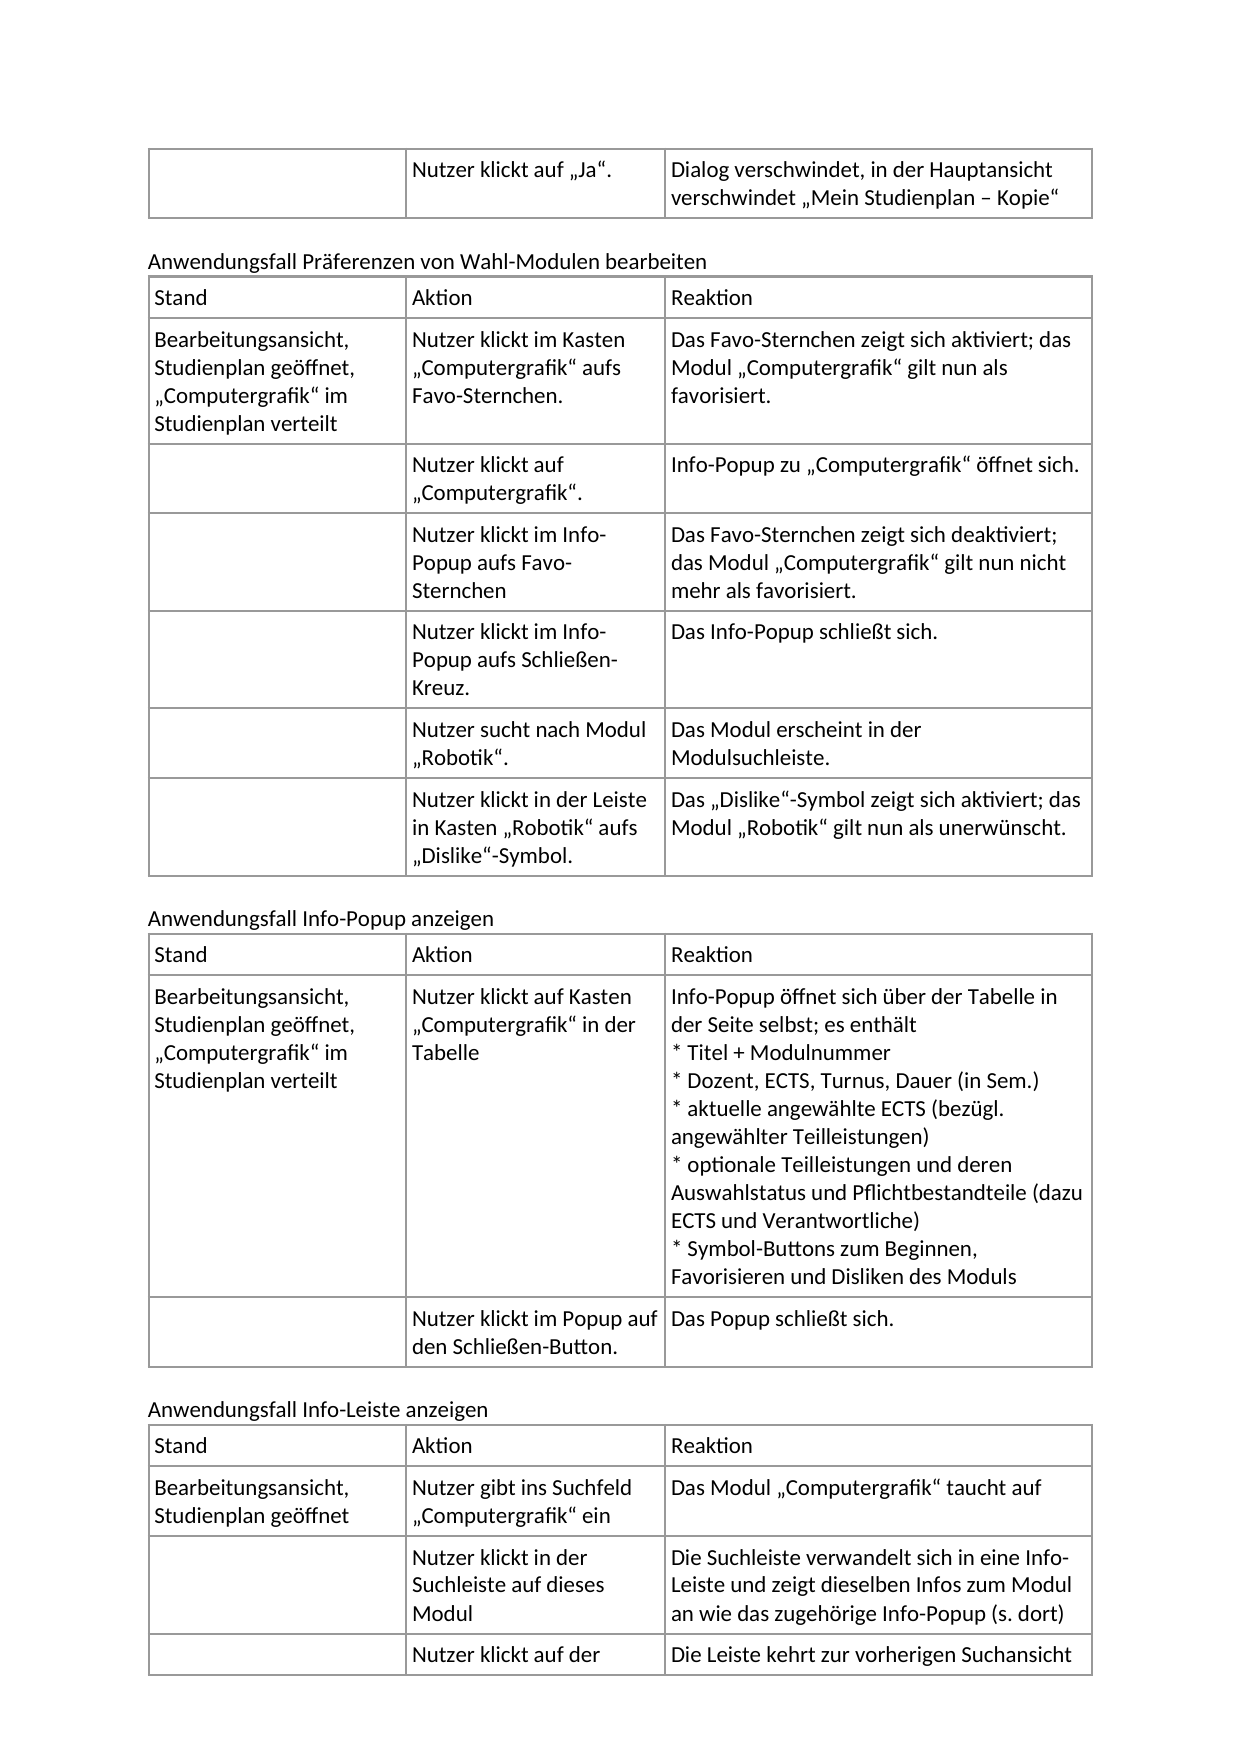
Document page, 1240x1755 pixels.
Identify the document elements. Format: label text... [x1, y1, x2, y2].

table_cell Die Suchleiste verwandelt sich in eine Info-Leiste und zeigt dieselben Infos zum Modul an wie das zugehörige Info-Popup (s. dort) [666, 1537, 1091, 1632]
table_header Aktion [407, 1426, 664, 1465]
table_cell Dialog verschwindet, in der Hauptansicht verschwindet „Mein Studienplan – Kopie“ [666, 150, 1091, 217]
table_cell [150, 612, 405, 707]
table_header Reaktion [666, 1426, 1091, 1465]
table_cell Info-Popup öffnet sich über der Tabelle in der Seite selbst; es enthält * Titel + Modulnummer * Dozent, ECTS, Turnus, Dauer (in Sem.) * aktuelle angewählte ECTS (bezügl. angewählter Teilleistungen) * optionale Teilleistungen und deren Auswahlstatus und Pflichtbestandteile (dazu ECTS und Verantwortliche) * Symbol-Buttons zum Beginnen, Favorisieren und Disliken des Moduls [666, 976, 1091, 1296]
table_header Aktion [407, 278, 664, 317]
table_cell [150, 779, 405, 874]
table_cell Nutzer klickt im Info-Popup aufs Favo-Sternchen [407, 514, 664, 610]
table_cell [150, 1537, 405, 1632]
table_cell Nutzer klickt auf „Ja“. [407, 150, 664, 217]
table_header Reaktion [666, 278, 1091, 317]
table_cell Nutzer klickt auf Kasten „Computergrafik“ in der Tabelle [407, 976, 664, 1296]
table_cell Bearbeitungsansicht, Studienplan geöffnet, „Computergrafik“ im Studienplan verteilt [150, 319, 405, 442]
table_cell [150, 150, 405, 217]
table_header Aktion [407, 935, 664, 974]
table_cell Das Modul „Computergrafik“ taucht auf [666, 1467, 1091, 1535]
table_cell Bearbeitungsansicht, Studienplan geöffnet, „Computergrafik“ im Studienplan verteilt [150, 976, 405, 1296]
table_cell [150, 514, 405, 610]
table_cell Nutzer klickt in der Leiste in Kasten „Robotik“ aufs „Dislike“-Symbol. [407, 779, 664, 874]
table_cell Nutzer klickt im Popup auf den Schließen-Button. [407, 1298, 664, 1366]
table_cell Das „Dislike“-Symbol zeigt sich aktiviert; das Modul „Robotik“ gilt nun als unerwünscht. [666, 779, 1091, 874]
table_cell [150, 1635, 405, 1674]
text Anwendungsfall Info-Leiste anzeigen [148, 1396, 1092, 1424]
table_cell Info-Popup zu „Computergrafik“ öffnet sich. [666, 445, 1091, 512]
table_cell Das Modul erscheint in der Modulsuchleiste. [666, 709, 1091, 777]
table_cell Das Info-Popup schließt sich. [666, 612, 1091, 707]
table_cell [150, 709, 405, 777]
table_cell Das Favo-Sternchen zeigt sich aktiviert; das Modul „Computergrafik“ gilt nun als favorisiert. [666, 319, 1091, 442]
table_header Stand [150, 935, 405, 974]
table_cell Nutzer klickt auf „Computergrafik“. [407, 445, 664, 512]
table_cell Nutzer klickt auf der [407, 1635, 664, 1674]
table_cell Bearbeitungsansicht, Studienplan geöffnet [150, 1467, 405, 1535]
table_cell Nutzer sucht nach Modul „Robotik“. [407, 709, 664, 777]
table_header Stand [150, 278, 405, 317]
text Anwendungsfall Info-Popup anzeigen [148, 904, 1092, 933]
table_header Reaktion [666, 935, 1091, 974]
table_cell Nutzer klickt im Kasten „Computergrafik“ aufs Favo-Sternchen. [407, 319, 664, 442]
table_cell [150, 1298, 405, 1366]
table_cell Nutzer klickt im Info-Popup aufs Schließen-Kreuz. [407, 612, 664, 707]
table_cell Nutzer klickt in der Suchleiste auf dieses Modul [407, 1537, 664, 1632]
text Anwendungsfall Präferenzen von Wahl-Modulen bearbeiten [148, 247, 1092, 275]
table_header Stand [150, 1426, 405, 1465]
table_cell Die Leiste kehrt zur vorherigen Suchansicht [666, 1635, 1091, 1674]
table_cell Das Popup schließt sich. [666, 1298, 1091, 1366]
table_cell [150, 445, 405, 512]
table_cell Nutzer gibt ins Suchfeld „Computergrafik“ ein [407, 1467, 664, 1535]
table_cell Das Favo-Sternchen zeigt sich deaktiviert; das Modul „Computergrafik“ gilt nun nicht mehr als favorisiert. [666, 514, 1091, 610]
